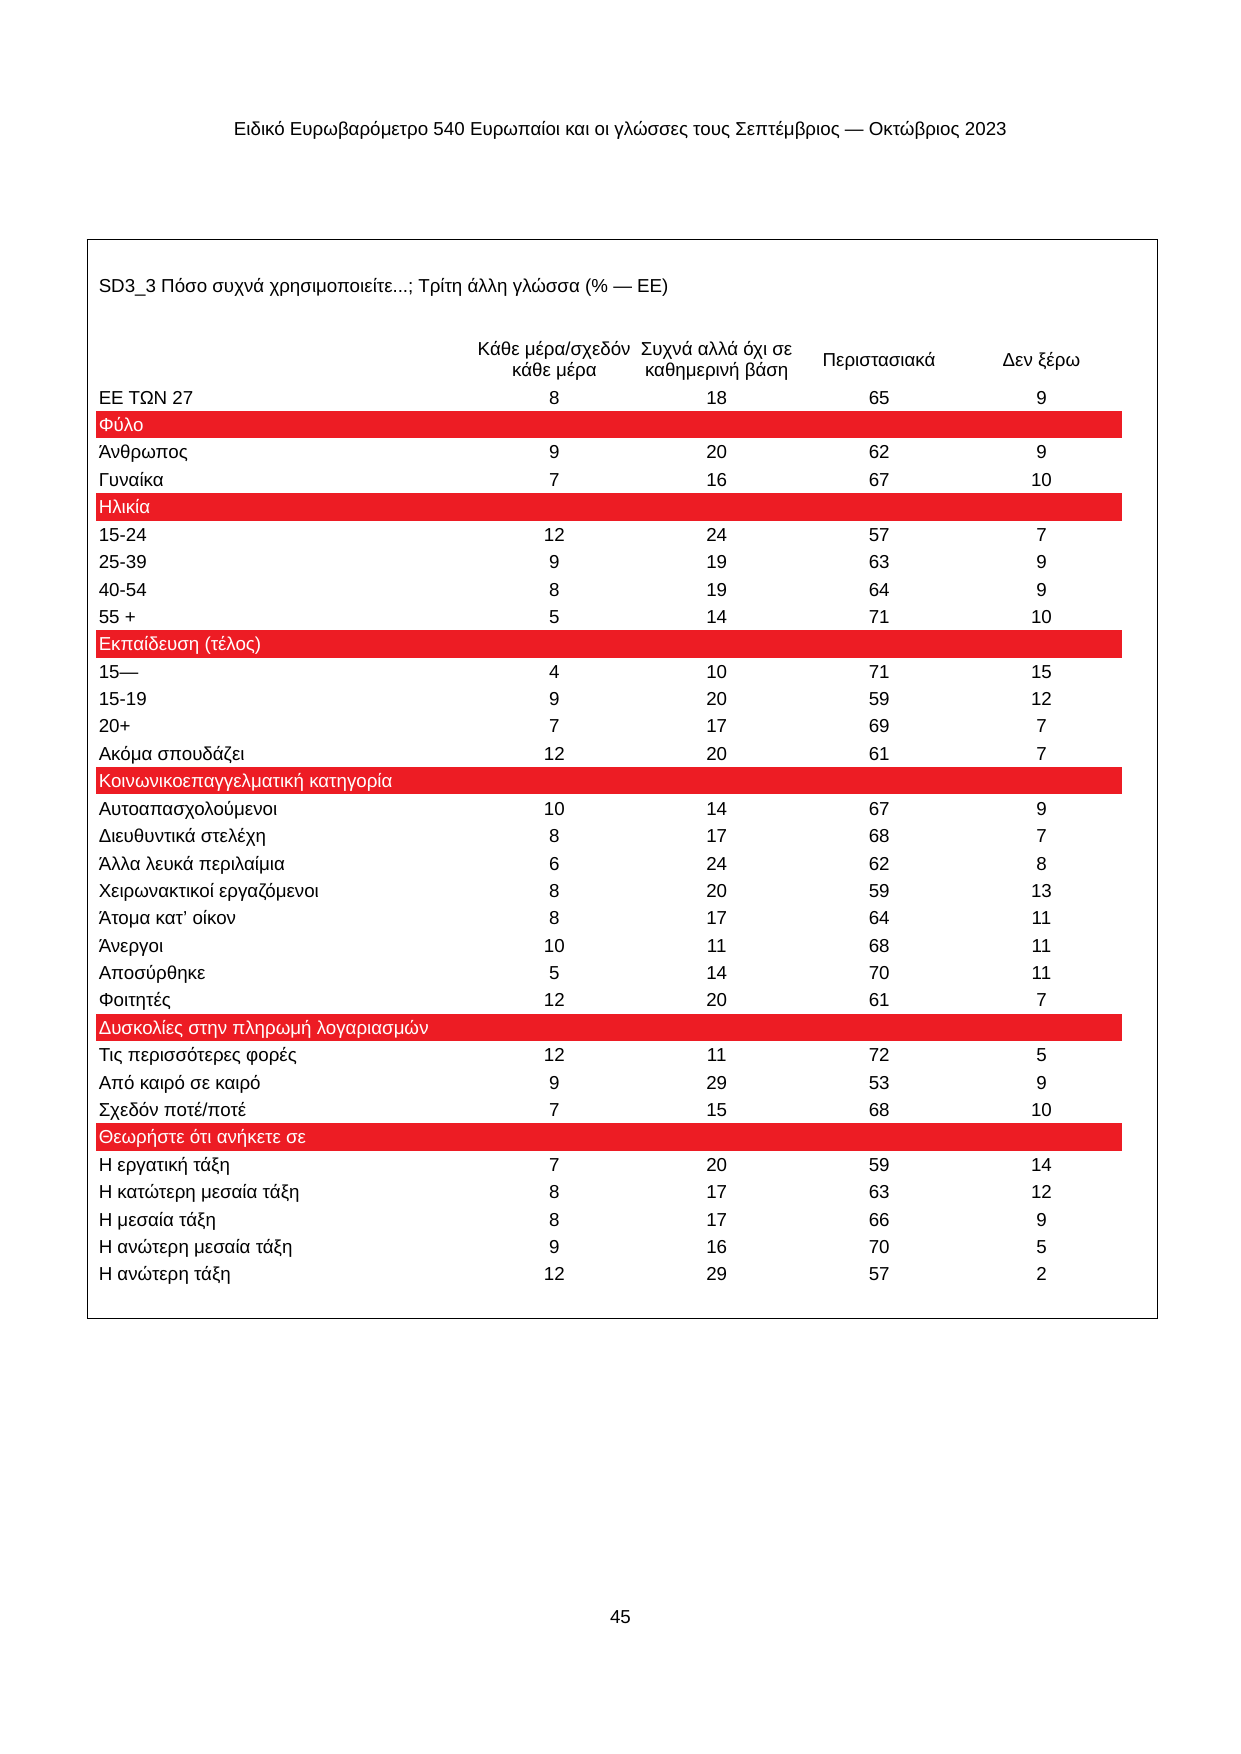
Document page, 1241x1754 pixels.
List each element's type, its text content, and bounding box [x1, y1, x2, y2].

table_cell 8 [473, 575, 635, 603]
table_cell Εκπαίδευση (τέλος) [96, 630, 473, 658]
table_cell [635, 1123, 798, 1151]
table_cell 66 [798, 1206, 960, 1233]
table_cell 7 [960, 713, 1122, 740]
table_cell 7 [473, 1151, 635, 1178]
table_cell [960, 1014, 1122, 1041]
table_cell [96, 335, 473, 384]
table_cell 7 [473, 466, 635, 493]
table_cell 12 [960, 685, 1122, 712]
table_cell 8 [473, 822, 635, 849]
table_cell 7 [473, 1096, 635, 1123]
table_cell 9 [960, 1069, 1122, 1096]
table_cell [635, 493, 798, 521]
table_cell 11 [960, 932, 1122, 959]
table_cell Χειρωνακτικοί εργαζόμενοι [96, 877, 473, 904]
table_cell 9 [960, 575, 1122, 603]
table_cell 9 [473, 1233, 635, 1260]
table_cell 8 [473, 1206, 635, 1233]
table_cell 29 [635, 1069, 798, 1096]
table_cell [960, 411, 1122, 438]
table_cell 10 [960, 603, 1122, 630]
table_cell 17 [635, 904, 798, 932]
table_cell [960, 630, 1122, 658]
table_cell 8 [960, 849, 1122, 877]
table_cell Η εργατική τάξη [96, 1151, 473, 1178]
table_cell 17 [635, 1178, 798, 1206]
table_cell 71 [798, 603, 960, 630]
table_cell Ηλικία [96, 493, 473, 521]
table_cell 14 [635, 603, 798, 630]
table_cell Άτομα κατ’ οίκον [96, 904, 473, 932]
table_cell 8 [473, 877, 635, 904]
table_cell 16 [635, 466, 798, 493]
table_cell [635, 630, 798, 658]
table_cell 20 [635, 1151, 798, 1178]
table_cell 19 [635, 575, 798, 603]
table_cell 17 [635, 713, 798, 740]
table_cell 15— [96, 658, 473, 685]
table_cell [635, 302, 798, 335]
table_cell Η ανώτερη τάξη [96, 1260, 473, 1288]
table_header SD3_3 Πόσο συχνά χρησιμοποιείτε...; Τρίτη άλλη γλώσσα (% — ΕΕ) [96, 270, 1122, 302]
table_cell 10 [473, 795, 635, 822]
table_cell 59 [798, 877, 960, 904]
table_cell 72 [798, 1041, 960, 1068]
table_cell ΕΕ ΤΩΝ 27 [96, 384, 473, 411]
table_cell 9 [960, 548, 1122, 575]
table_cell [798, 1014, 960, 1041]
table_cell 59 [798, 685, 960, 712]
table_cell [473, 1014, 635, 1041]
table_cell 61 [798, 740, 960, 767]
table_cell 70 [798, 1233, 960, 1260]
table_cell [960, 302, 1122, 335]
table_cell 8 [473, 1178, 635, 1206]
table_cell 67 [798, 466, 960, 493]
table_cell 5 [960, 1041, 1122, 1068]
table_cell 11 [960, 959, 1122, 986]
table_cell 20 [635, 740, 798, 767]
table_cell Η μεσαία τάξη [96, 1206, 473, 1233]
table_cell 12 [473, 740, 635, 767]
table_cell 10 [635, 658, 798, 685]
table_cell 64 [798, 904, 960, 932]
table_cell [635, 767, 798, 794]
table_cell Τις περισσότερες φορές [96, 1041, 473, 1068]
table_cell 10 [960, 466, 1122, 493]
table_cell 67 [798, 795, 960, 822]
table_cell [473, 630, 635, 658]
table_cell [798, 411, 960, 438]
table_cell Η κατώτερη μεσαία τάξη [96, 1178, 473, 1206]
table_cell 64 [798, 575, 960, 603]
table_cell 19 [635, 548, 798, 575]
table_cell Φοιτητές [96, 986, 473, 1014]
table_cell [960, 493, 1122, 521]
table_cell Σχεδόν ποτέ/ποτέ [96, 1096, 473, 1123]
table_cell 20 [635, 877, 798, 904]
table_cell 57 [798, 521, 960, 548]
table_cell 7 [960, 740, 1122, 767]
table_cell [960, 1123, 1122, 1151]
table_cell 20 [635, 685, 798, 712]
table_cell Άνθρωπος [96, 439, 473, 466]
table_cell Περιστασιακά [798, 335, 960, 384]
table_cell 5 [473, 959, 635, 986]
table_cell 14 [635, 959, 798, 986]
table_cell Η ανώτερη μεσαία τάξη [96, 1233, 473, 1260]
table_cell 6 [473, 849, 635, 877]
table_cell 65 [798, 384, 960, 411]
table_cell Από καιρό σε καιρό [96, 1069, 473, 1096]
table_cell 11 [635, 1041, 798, 1068]
table_cell 11 [960, 904, 1122, 932]
table_cell 68 [798, 822, 960, 849]
table_cell 4 [473, 658, 635, 685]
table_cell Γυναίκα [96, 466, 473, 493]
table_cell 12 [473, 1041, 635, 1068]
table_cell Φύλο [96, 411, 473, 438]
table_cell 24 [635, 849, 798, 877]
table_cell 24 [635, 521, 798, 548]
table_cell [635, 1014, 798, 1041]
table_cell [798, 767, 960, 794]
table_cell 9 [960, 439, 1122, 466]
table_cell 15-24 [96, 521, 473, 548]
table_cell Άλλα λευκά περιλαίμια [96, 849, 473, 877]
table_cell 12 [960, 1178, 1122, 1206]
table_cell 29 [635, 1260, 798, 1288]
table_cell 53 [798, 1069, 960, 1096]
table_cell 10 [960, 1096, 1122, 1123]
table_cell 15 [960, 658, 1122, 685]
table_cell [798, 302, 960, 335]
table_cell 8 [473, 384, 635, 411]
table_cell 62 [798, 849, 960, 877]
table_cell 7 [473, 713, 635, 740]
table_cell 8 [473, 904, 635, 932]
table_cell [96, 302, 473, 335]
table_cell 9 [473, 1069, 635, 1096]
table_cell [473, 493, 635, 521]
table_cell 20+ [96, 713, 473, 740]
table_cell Κοινωνικοεπαγγελματική κατηγορία [96, 767, 473, 794]
table_cell 71 [798, 658, 960, 685]
table_cell [635, 411, 798, 438]
table_cell 61 [798, 986, 960, 1014]
table_cell 70 [798, 959, 960, 986]
table_cell 14 [960, 1151, 1122, 1178]
table_cell 59 [798, 1151, 960, 1178]
table_cell Δεν ξέρω [960, 335, 1122, 384]
table_cell Συχνά αλλά όχι σε καθημερινή βάση [635, 335, 798, 384]
table_cell 68 [798, 932, 960, 959]
table_cell 5 [473, 603, 635, 630]
table_cell Αποσύρθηκε [96, 959, 473, 986]
table_cell 9 [473, 548, 635, 575]
table_cell Κάθε μέρα/σχεδόν κάθε μέρα [473, 335, 635, 384]
table_cell 17 [635, 822, 798, 849]
table_cell [798, 630, 960, 658]
table_cell Δυσκολίες στην πληρωμή λογαριασμών [96, 1014, 473, 1041]
table_cell 2 [960, 1260, 1122, 1288]
table_cell 5 [960, 1233, 1122, 1260]
table_cell 12 [473, 521, 635, 548]
table_cell 12 [473, 1260, 635, 1288]
table_cell 10 [473, 932, 635, 959]
table_cell 20 [635, 986, 798, 1014]
table_cell 18 [635, 384, 798, 411]
table_cell Θεωρήστε ότι ανήκετε σε [96, 1123, 473, 1151]
table_cell 68 [798, 1096, 960, 1123]
table_cell 11 [635, 932, 798, 959]
table_cell 9 [473, 685, 635, 712]
table_cell [473, 1123, 635, 1151]
table_cell 63 [798, 1178, 960, 1206]
table_cell 69 [798, 713, 960, 740]
table_cell 40-54 [96, 575, 473, 603]
table_cell 15-19 [96, 685, 473, 712]
table_cell 20 [635, 439, 798, 466]
table_cell [798, 493, 960, 521]
table_cell 25-39 [96, 548, 473, 575]
table_cell 14 [635, 795, 798, 822]
table_cell 7 [960, 822, 1122, 849]
table_cell Αυτοαπασχολούμενοι [96, 795, 473, 822]
table_cell 7 [960, 521, 1122, 548]
table_cell 16 [635, 1233, 798, 1260]
table_cell [960, 767, 1122, 794]
table_cell 13 [960, 877, 1122, 904]
table_cell 55 + [96, 603, 473, 630]
table_cell 7 [960, 986, 1122, 1014]
table_cell 57 [798, 1260, 960, 1288]
table_cell 15 [635, 1096, 798, 1123]
table_cell 9 [960, 384, 1122, 411]
table_cell 9 [960, 1206, 1122, 1233]
table_cell 62 [798, 439, 960, 466]
table_cell [798, 1123, 960, 1151]
table_cell 63 [798, 548, 960, 575]
table_cell Διευθυντικά στελέχη [96, 822, 473, 849]
table_cell 9 [960, 795, 1122, 822]
table_cell [473, 411, 635, 438]
table_cell [473, 302, 635, 335]
table_cell 17 [635, 1206, 798, 1233]
table_cell 9 [473, 439, 635, 466]
table_cell [473, 767, 635, 794]
table_cell 12 [473, 986, 635, 1014]
table_cell Άνεργοι [96, 932, 473, 959]
table_cell Ακόμα σπουδάζει [96, 740, 473, 767]
